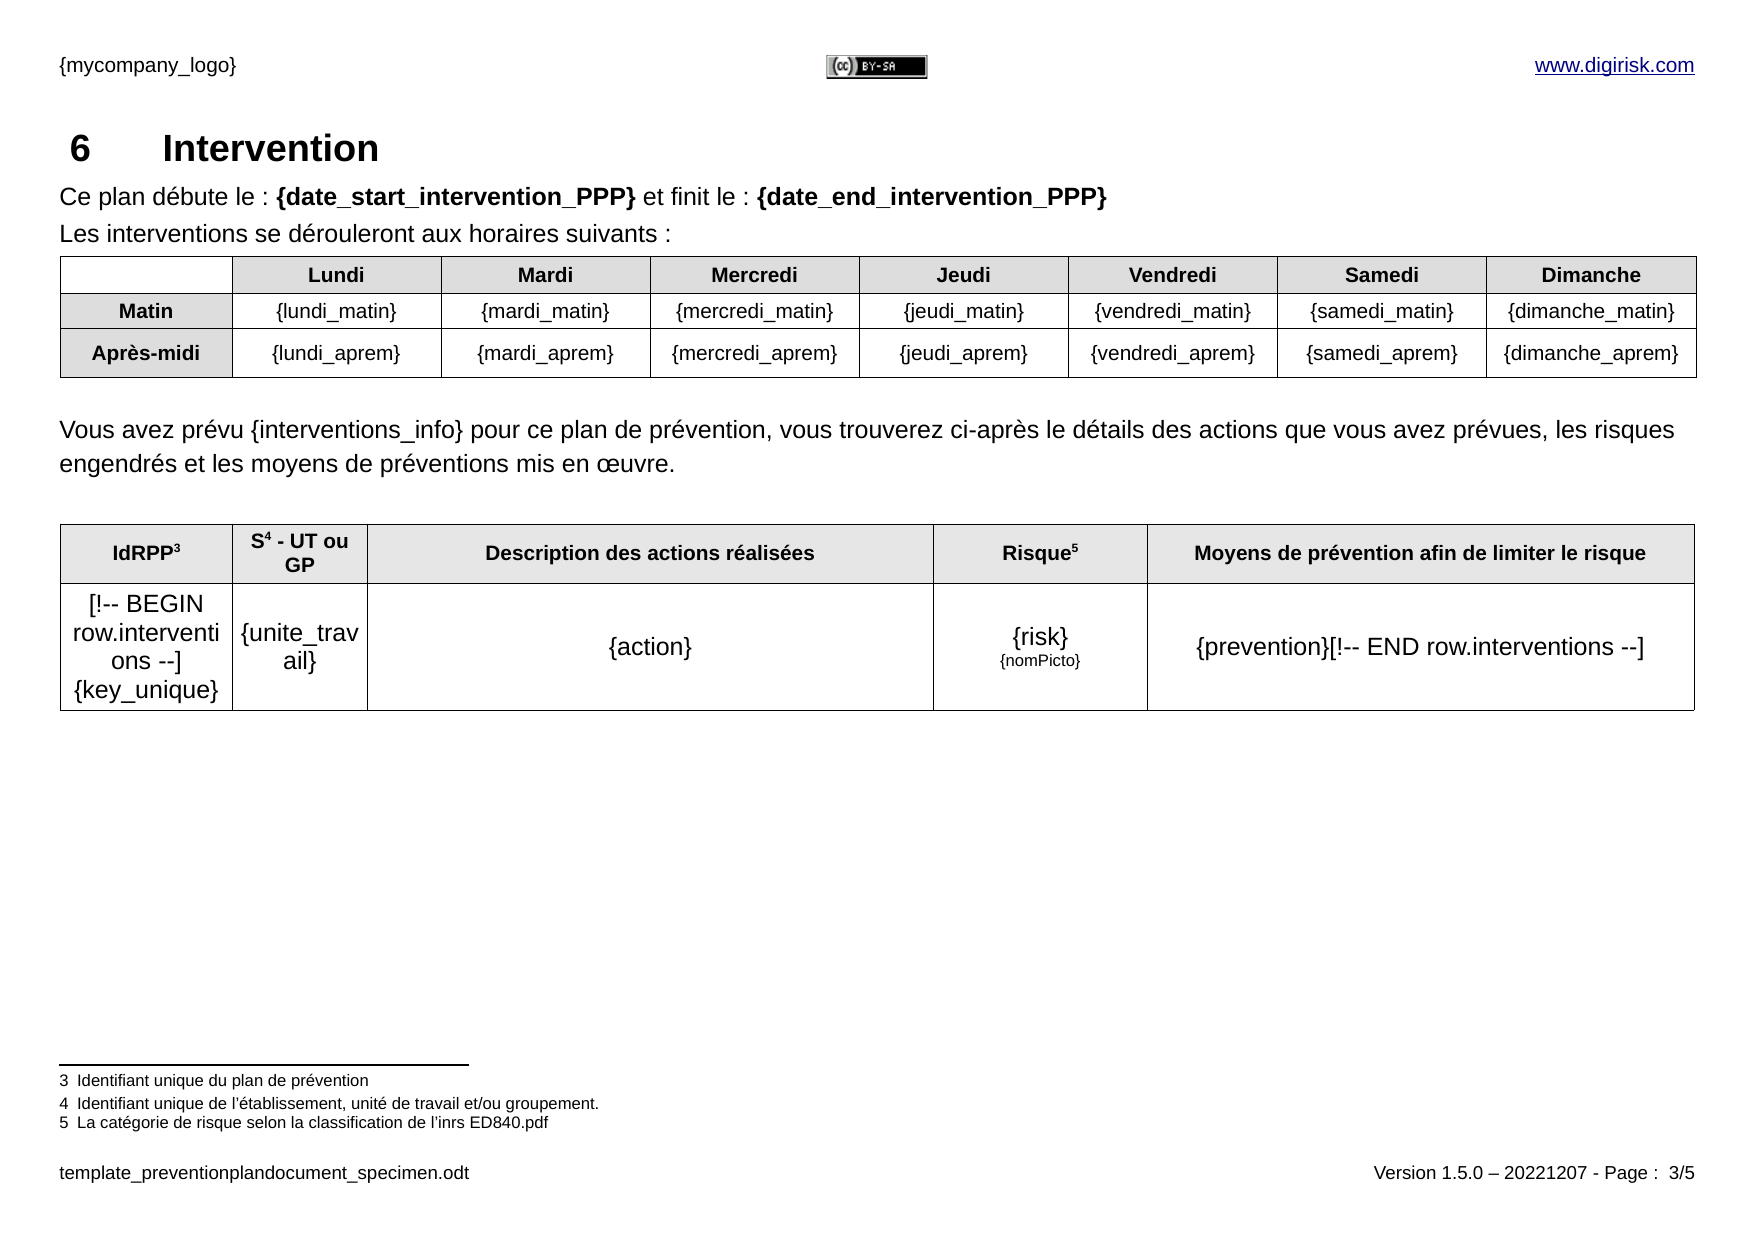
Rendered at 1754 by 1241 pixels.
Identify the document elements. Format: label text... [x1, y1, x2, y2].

table_header Jeudi [860, 257, 1068, 293]
table_header Dimanche [1487, 257, 1696, 293]
table_cell {unite_travail} [233, 584, 367, 709]
table_header IdRPP [61, 525, 232, 583]
table_header Samedi [1278, 257, 1486, 293]
table_cell Après-midi [61, 329, 232, 377]
table_header Lundi [233, 257, 441, 293]
table_cell {jeudi_aprem} [860, 329, 1068, 377]
table_cell {mardi_matin} [442, 294, 650, 328]
picture [826, 55, 928, 79]
table_cell {dimanche_matin} [1487, 294, 1696, 328]
table_header Mercredi [651, 257, 859, 293]
text Vous avez prévu {interventions_info} pour ce plan de prévention, vous trouverez ci-après le détails des actions que vous avez prévues, les risques engendrés et les moyens de préventions mis en œuvre. [59, 414, 1695, 478]
table_cell {lundi_aprem} [233, 329, 441, 377]
table_cell {dimanche_aprem} [1487, 329, 1696, 377]
table_header [61, 257, 232, 293]
table_header S - UT ou GP [233, 525, 367, 583]
table_cell {mercredi_aprem} [651, 329, 859, 377]
table_cell {samedi_aprem} [1278, 329, 1486, 377]
text Les interventions se dérouleront aux horaires suivants : [59, 219, 1695, 248]
table_cell [!-- BEGIN row.interventions --]{key_unique} [61, 584, 232, 709]
table_header Mardi [442, 257, 650, 293]
table_cell {prevention}[!-- END row.interventions --] [1148, 584, 1694, 709]
table_cell {action} [368, 584, 933, 709]
table_cell {mardi_aprem} [442, 329, 650, 377]
table_cell Matin [61, 294, 232, 328]
subtitle Intervention [59, 126, 1695, 169]
table_cell {vendredi_aprem} [1069, 329, 1277, 377]
table_cell {mercredi_matin} [651, 294, 859, 328]
table_header Risque [934, 525, 1147, 583]
text Ce plan débute le : {date_start_intervention_PPP} et finit le : {date_end_intervention_PPP} [59, 182, 1695, 211]
table_header Description des actions réalisées [368, 525, 933, 583]
table_header Vendredi [1069, 257, 1277, 293]
table_cell {samedi_matin} [1278, 294, 1486, 328]
table_cell {vendredi_matin} [1069, 294, 1277, 328]
table_cell {jeudi_matin} [860, 294, 1068, 328]
table_cell {lundi_matin} [233, 294, 441, 328]
table_cell {risk} {nomPicto} [934, 584, 1147, 709]
table_header Moyens de prévention afin de limiter le risque [1148, 525, 1694, 583]
